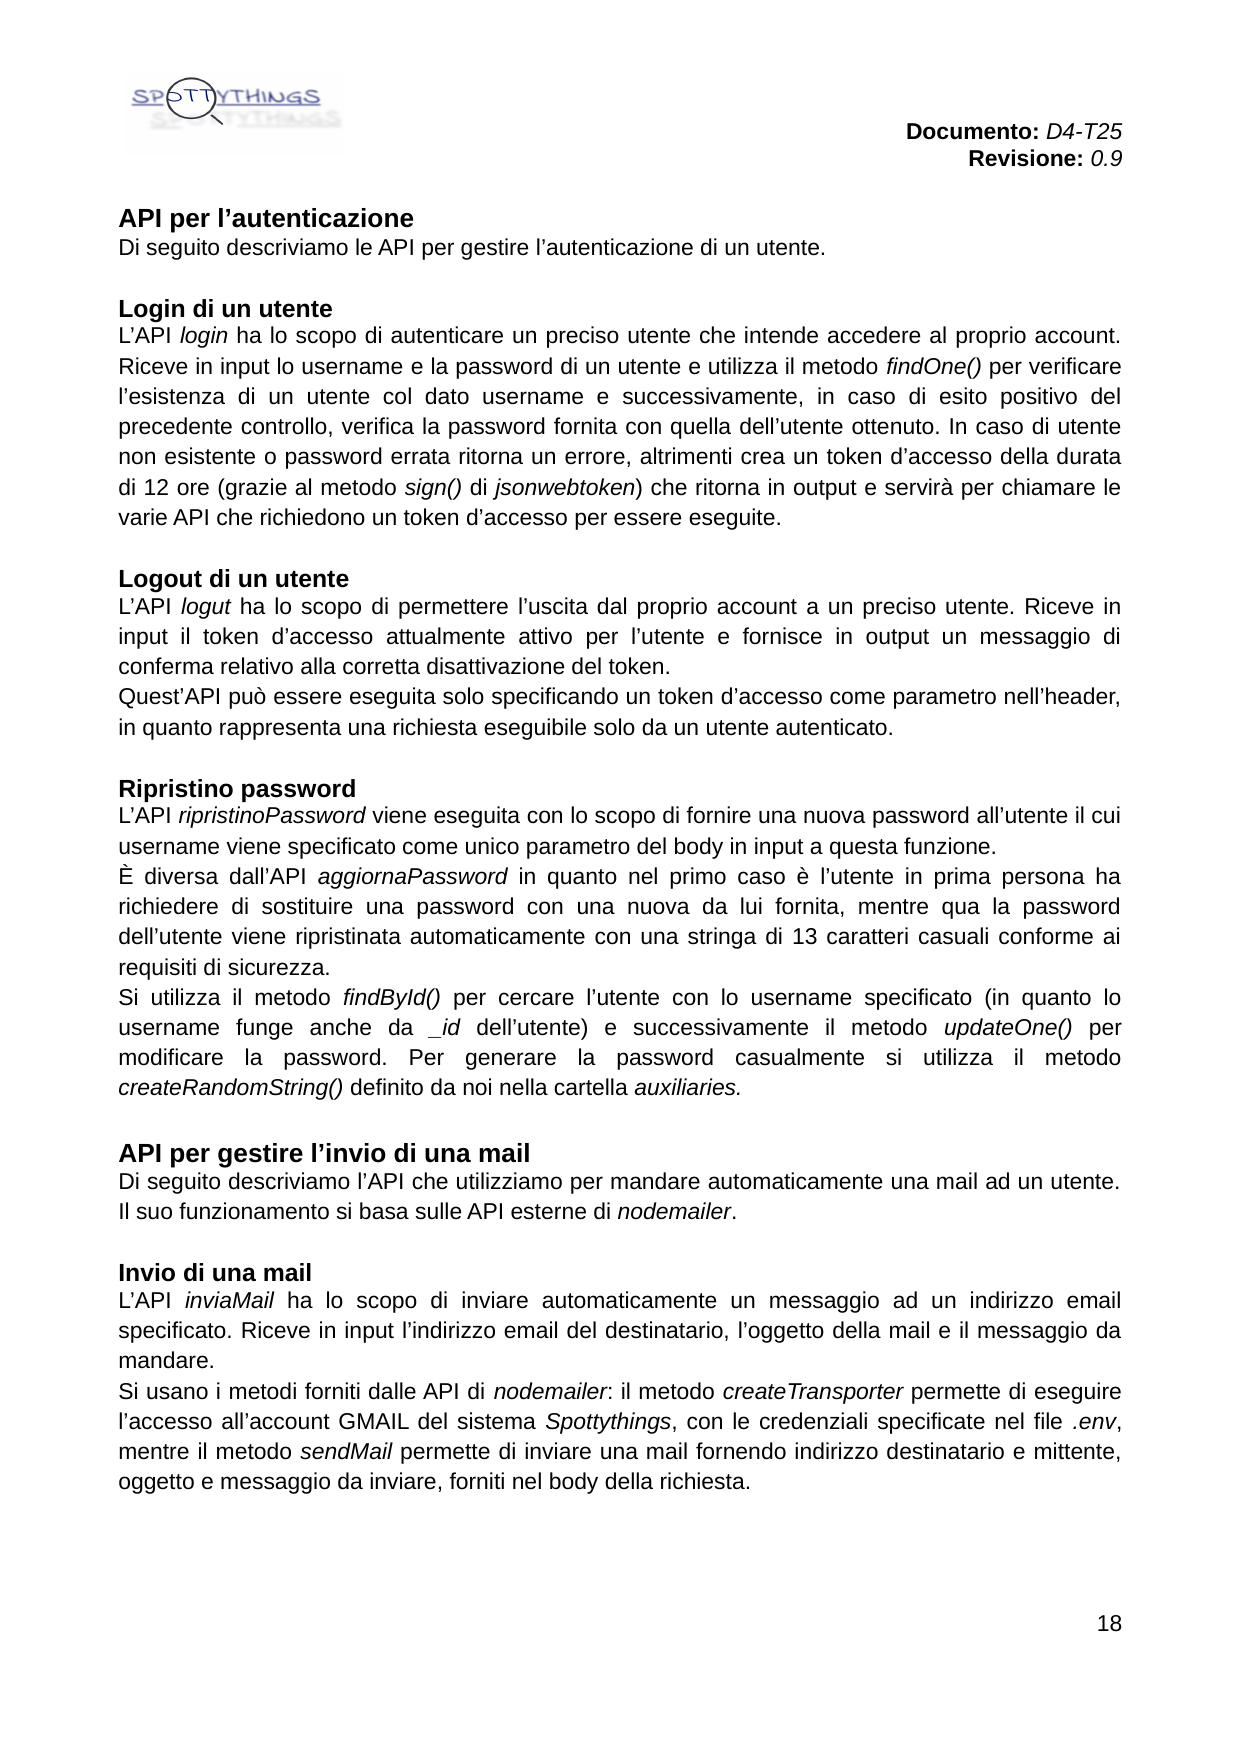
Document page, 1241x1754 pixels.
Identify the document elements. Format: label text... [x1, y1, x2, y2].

subtitle Logout di un utente [118, 564, 1122, 593]
text L’API ripristinoPassword viene eseguita con lo scopo di fornire una nuova password all’utente il cui username viene specificato come unico parametro del body in input a questa funzione. [118, 802, 1122, 859]
text Quest’API può essere eseguita solo specificando un token d’accesso come parametro nell’header, in quanto rappresenta una richiesta eseguibile solo da un utente autenticato. [118, 683, 1122, 740]
text L’API inviaMail ha lo scopo di inviare automaticamente un messaggio ad un indirizzo email specificato. Riceve in input l’indirizzo email del destinatario, l’oggetto della mail e il messaggio da mandare. [118, 1287, 1122, 1374]
subtitle Ripristino password [118, 774, 1122, 802]
text Si usano i metodi forniti dalle API di nodemailer: il metodo createTransporter permette di eseguire l’accesso all’account GMAIL del sistema Spottythings, con le credenziali specificate nel file .env, mentre il metodo sendMail permette di inviare una mail fornendo indirizzo destinatario e mittente, oggetto e messaggio da inviare, forniti nel body della richiesta. [118, 1378, 1122, 1494]
picture [123, 73, 345, 156]
text Di seguito descriviamo l’API che utilizziamo per mandare automaticamente una mail ad un utente. Il suo funzionamento si basa sulle API esterne di nodemailer. [118, 1168, 1122, 1224]
text È diversa dall’API aggiornaPassword in quanto nel primo caso è l’utente in prima persona ha richiedere di sostituire una password con una nuova da lui fornita, mentre qua la password dell’utente viene ripristinata automaticamente con una stringa di 13 caratteri casuali conforme ai requisiti di sicurezza. [118, 863, 1122, 980]
text Si utilizza il metodo findById() per cercare l’utente con lo username specificato (in quanto lo username funge anche da _id dell’utente) e successivamente il metodo updateOne() per modificare la password. Per generare la password casualmente si utilizza il metodo createRandomString() definito da noi nella cartella auxiliaries. [118, 984, 1122, 1101]
subtitle Invio di una mail [118, 1258, 1122, 1287]
subtitle API per l’autenticazione [118, 203, 1122, 233]
text L’API login ha lo scopo di autenticare un preciso utente che intende accedere al proprio account. Riceve in input lo username e la password di un utente e utilizza il metodo findOne() per verificare l’esistenza di un utente col dato username e successivamente, in caso di esito positivo del precedente controllo, verifica la password fornita con quella dell’utente ottenuto. In caso di utente non esistente o password errata ritorna un errore, altrimenti crea un token d’accesso della durata di 12 ore (grazie al metodo sign() di jsonwebtoken) che ritorna in output e servirà per chiamare le varie API che richiedono un token d’accesso per essere eseguite. [118, 322, 1122, 530]
text L’API logut ha lo scopo di permettere l’uscita dal proprio account a un preciso utente. Riceve in input il token d’accesso attualmente attivo per l’utente e fornisce in output un messaggio di conferma relativo alla corretta disattivazione del token. [118, 593, 1122, 679]
subtitle API per gestire l’invio di una mail [118, 1138, 1122, 1168]
subtitle Login di un utente [118, 294, 1122, 322]
text Di seguito descriviamo le API per gestire l’autenticazione di un utente. [118, 233, 1122, 260]
